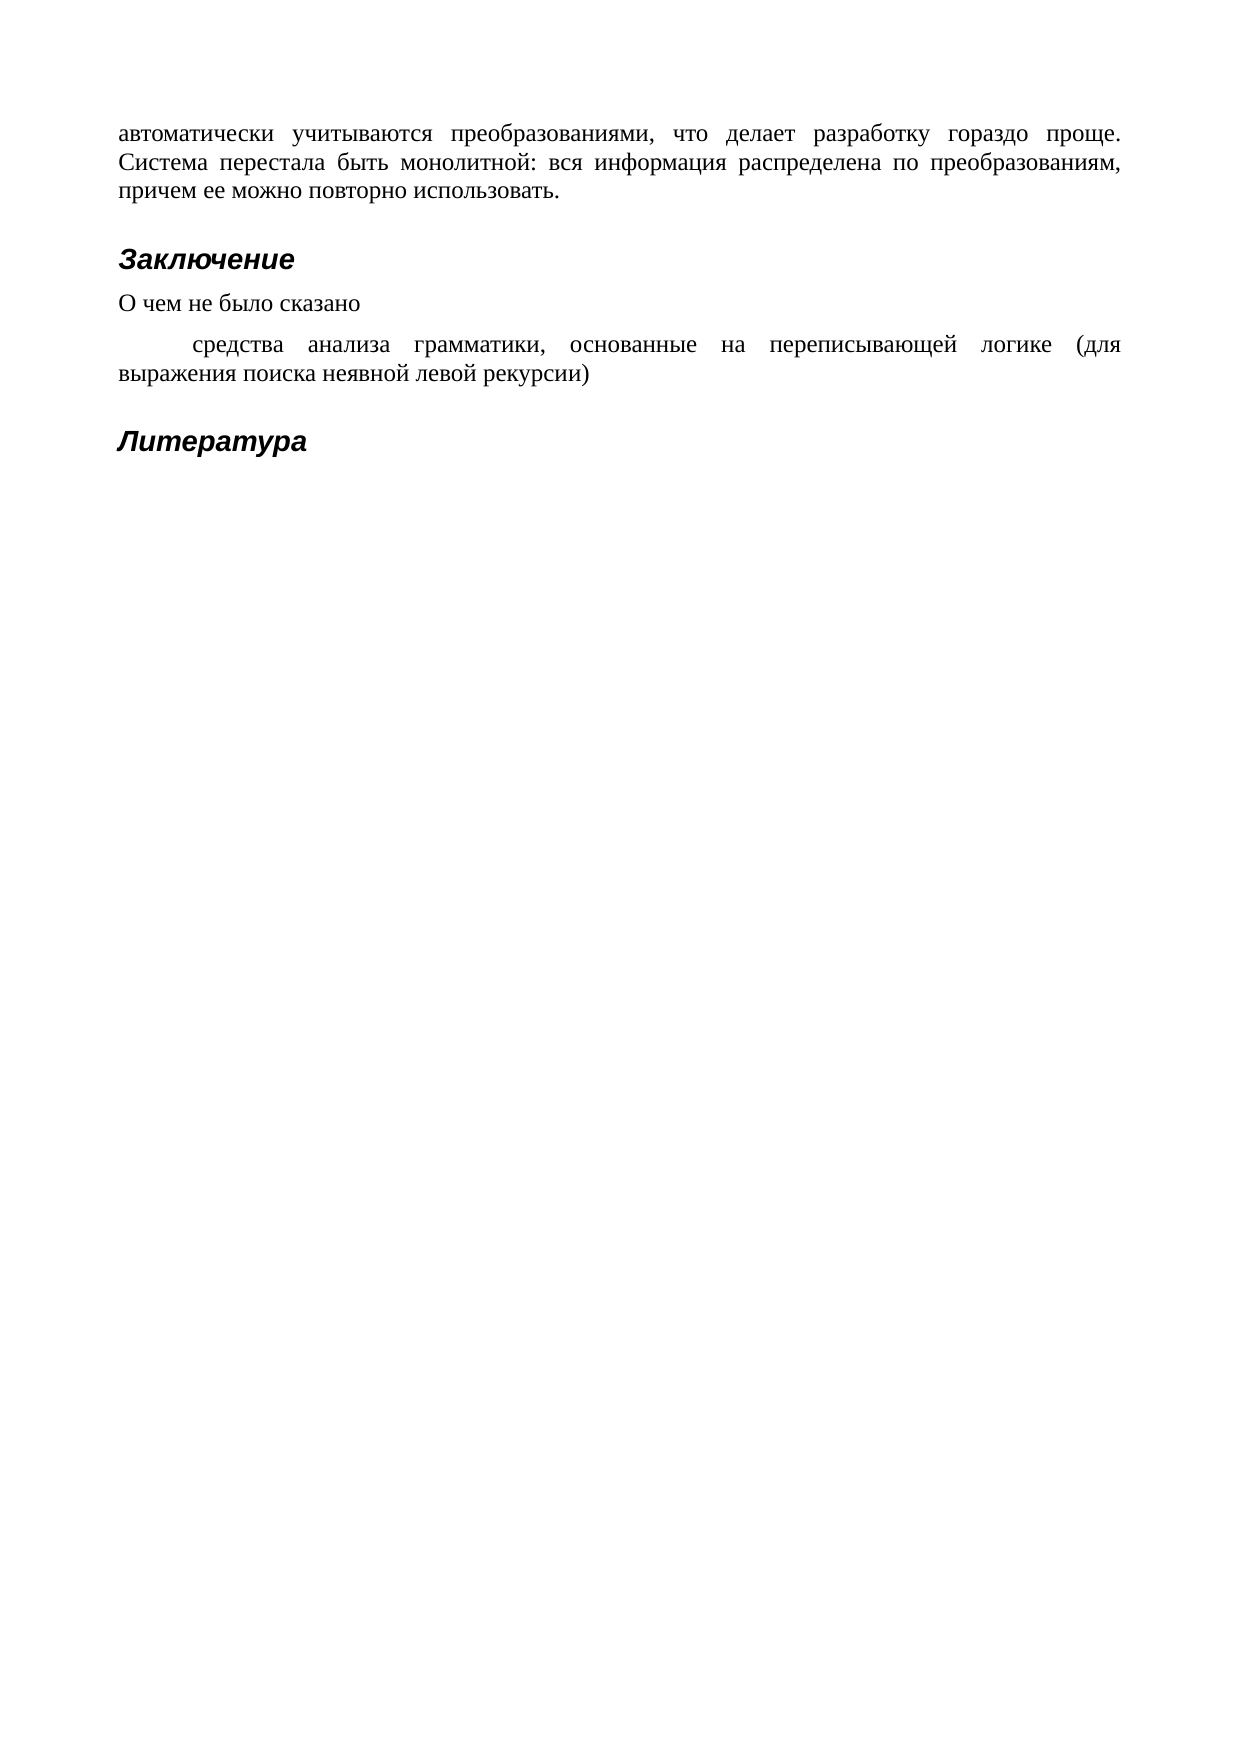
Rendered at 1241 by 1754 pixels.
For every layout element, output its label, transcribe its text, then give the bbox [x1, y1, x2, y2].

subtitle Заключение [118, 242, 1122, 275]
text автоматически учитываются преобразованиями, что делает разработку гораздо проще. Система перестала быть монолитной: вся информация распределена по преобразованиям, причем ее можно повторно использовать. [118, 118, 1122, 204]
text средства анализа грамматики, основанные на переписывающей логике (для выражения поиска неявной левой рекурсии) [118, 329, 1122, 387]
text О чем не было сказано [118, 288, 1122, 317]
subtitle Литература [118, 424, 1122, 458]
